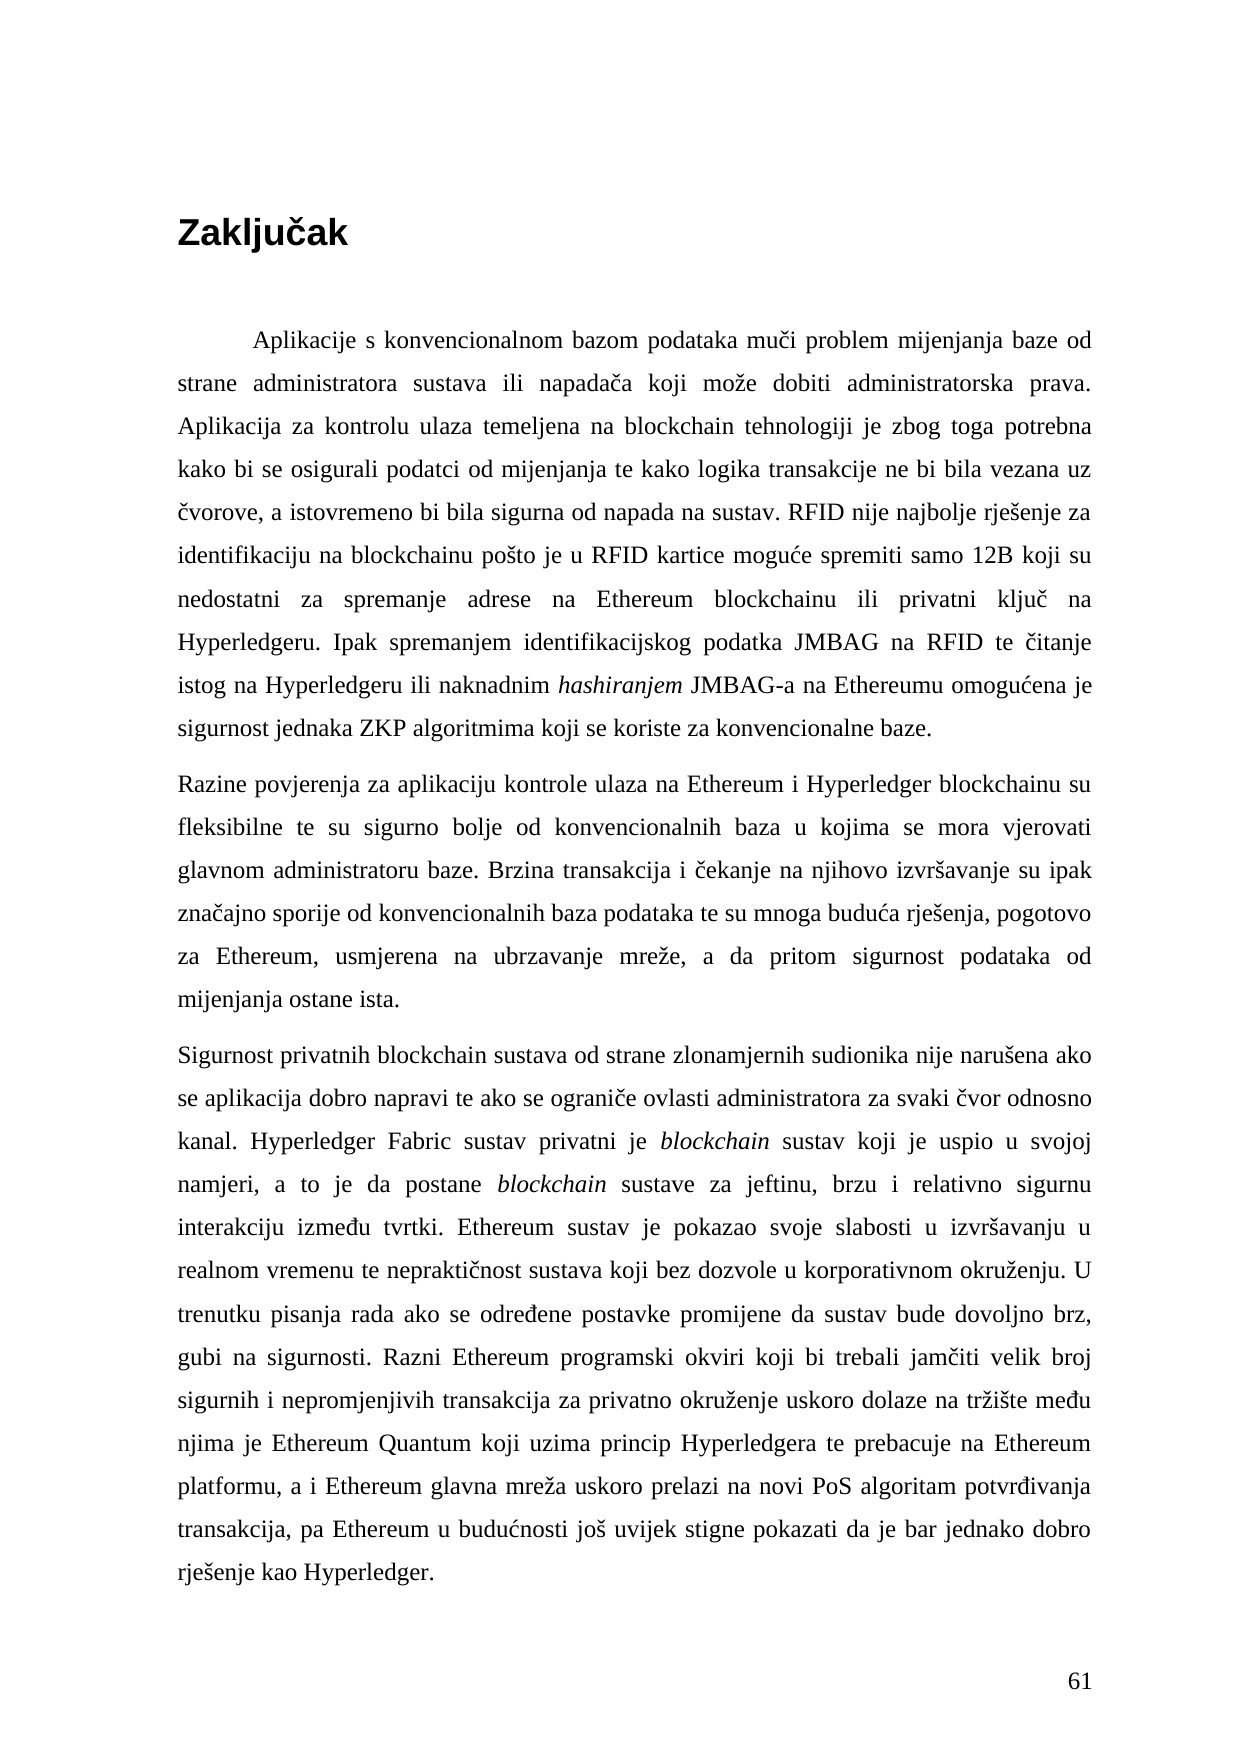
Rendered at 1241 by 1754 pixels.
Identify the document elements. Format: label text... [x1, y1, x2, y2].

text Sigurnost privatnih blockchain sustava od strane zlonamjernih sudionika nije narušena ako se aplikacija dobro napravi te ako se ograniče ovlasti administratora za svaki čvor odnosno kanal. Hyperledger Fabric sustav privatni je blockchain sustav koji je uspio u svojoj namjeri, a to je da postane blockchain sustave za jeftinu, brzu i relativno sigurnu interakciju između tvrtki. Ethereum sustav je pokazao svoje slabosti u izvršavanju u realnom vremenu te nepraktičnost sustava koji bez dozvole u korporativnom okruženju. U trenutku pisanja rada ako se određene postavke promijene da sustav bude dovoljno brz, gubi na sigurnosti. Razni Ethereum programski okviri koji bi trebali jamčiti velik broj sigurnih i nepromjenjivih transakcija za privatno okruženje uskoro dolaze na tržište među njima je Ethereum Quantum koji uzima princip Hyperledgera te prebacuje na Ethereum platformu, a i Ethereum glavna mreža uskoro prelazi na novi PoS algoritam potvrđivanja transakcija, pa Ethereum u budućnosti još uvijek stigne pokazati da je bar jednako dobro rješenje kao Hyperledger. [177, 1040, 1092, 1586]
text Razine povjerenja za aplikaciju kontrole ulaza na Ethereum i Hyperledger blockchainu su fleksibilne te su sigurno bolje od konvencionalnih baza u kojima se mora vjerovati glavnom administratoru baze. Brzina transakcija i čekanje na njihovo izvršavanje su ipak značajno sporije od konvencionalnih baza podataka te su mnoga buduća rješenja, pogotovo za Ethereum, usmjerena na ubrzavanje mreže, a da pritom sigurnost podataka od mijenjanja ostane ista. [177, 769, 1092, 1013]
subtitle Zaključak [177, 210, 1092, 253]
text Aplikacije s konvencionalnom bazom podataka muči problem mijenjanja baze od strane administratora sustava ili napadača koji može dobiti administratorska prava. Aplikacija za kontrolu ulaza temeljena na blockchain tehnologiji je zbog toga potrebna kako bi se osigurali podatci od mijenjanja te kako logika transakcije ne bi bila vezana uz čvorove, a istovremeno bi bila sigurna od napada na sustav. RFID nije najbolje rješenje za identifikaciju na blockchainu pošto je u RFID kartice moguće spremiti samo 12B koji su nedostatni za spremanje adrese na Ethereum blockchainu ili privatni ključ na Hyperledgeru. Ipak spremanjem identifikacijskog podatka JMBAG na RFID te čitanje istog na Hyperledgeru ili naknadnim hashiranjem JMBAG-a na Ethereumu omogućena je sigurnost jednaka ZKP algoritmima koji se koriste za konvencionalne baze. [177, 325, 1092, 742]
